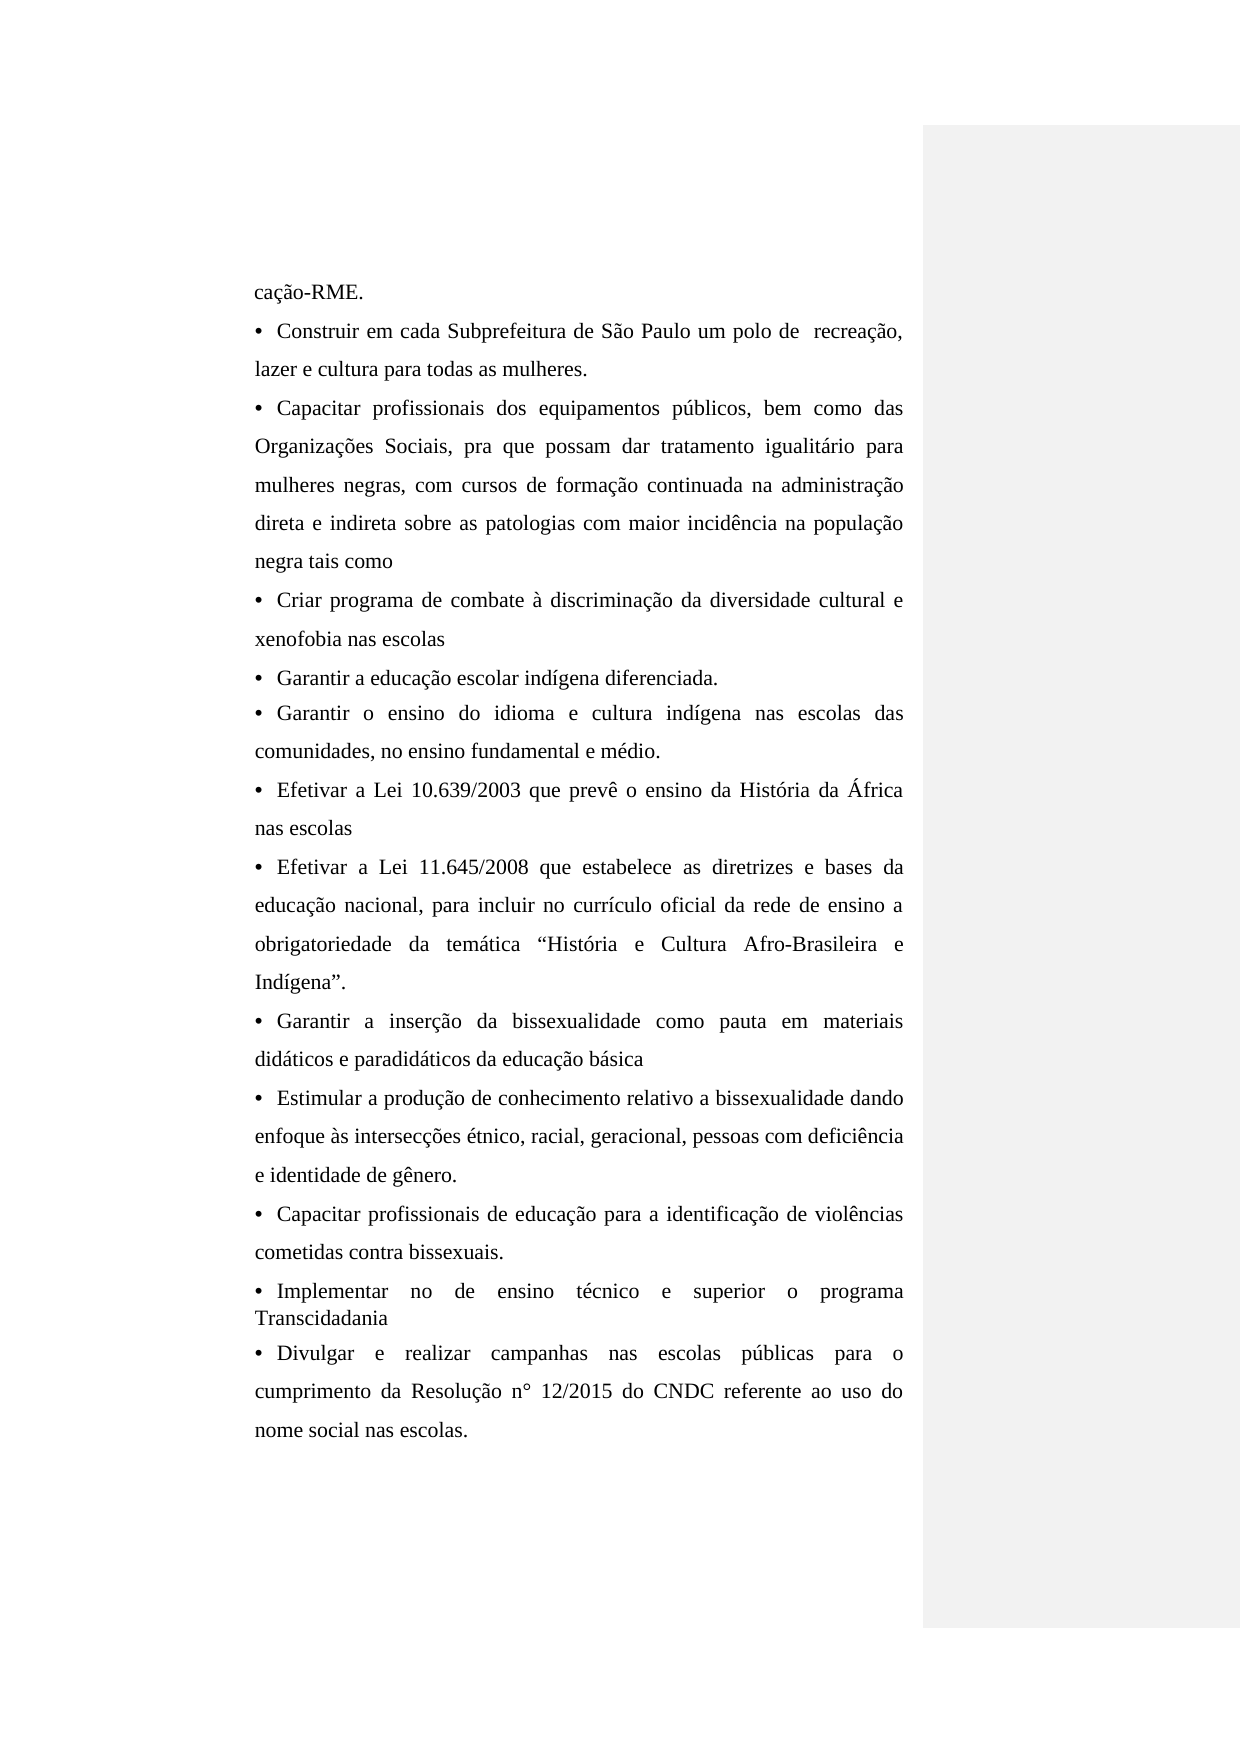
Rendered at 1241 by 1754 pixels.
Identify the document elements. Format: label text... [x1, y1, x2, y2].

list Construir em cada Subprefeitura de São Paulo um polo de recreação, lazer e cultura para todas as mulheres. [254, 318, 912, 381]
list Efetivar a Lei 11.645/2008 que estabelece as diretrizes e bases da educação nacional, para incluir no currículo oficial da rede de ensino a obrigatoriedade da temática “História e Cultura Afro-Brasileira e Indígena”. [254, 854, 912, 994]
list Implementar no de ensino técnico e superior o programa Transcidadania [254, 1278, 912, 1330]
list Garantir a educação escolar indígena diferenciada. [254, 664, 912, 690]
text cação-RME. [254, 279, 912, 304]
list Capacitar profissionais dos equipamentos públicos, bem como das Organizações Sociais, pra que possam dar tratamento igualitário para mulheres negras, com cursos de formação continuada na administração direta e indireta sobre as patologias com maior incidência na população negra tais como [254, 395, 912, 573]
list Divulgar e realizar campanhas nas escolas públicas para o cumprimento da Resolução n° 12/2015 do CNDC referente ao uso do nome social nas escolas. [254, 1340, 912, 1442]
list Efetivar a Lei 10.639/2003 que prevê o ensino da História da África nas escolas [254, 777, 912, 840]
list Garantir o ensino do idioma e cultura indígena nas escolas das comunidades, no ensino fundamental e médio. [254, 699, 912, 763]
list Estimular a produção de conhecimento relativo a bissexualidade dando enfoque às intersecções étnico, racial, geracional, pessoas com deficiência e identidade de gênero. [254, 1085, 912, 1187]
list Garantir a inserção da bissexualidade como pauta em materiais didáticos e paradidáticos da educação básica [254, 1008, 912, 1071]
list Capacitar profissionais de educação para a identificação de violências cometidas contra bissexuais. [254, 1201, 912, 1264]
list Criar programa de combate à discriminação da diversidade cultural e xenofobia nas escolas [254, 587, 912, 651]
